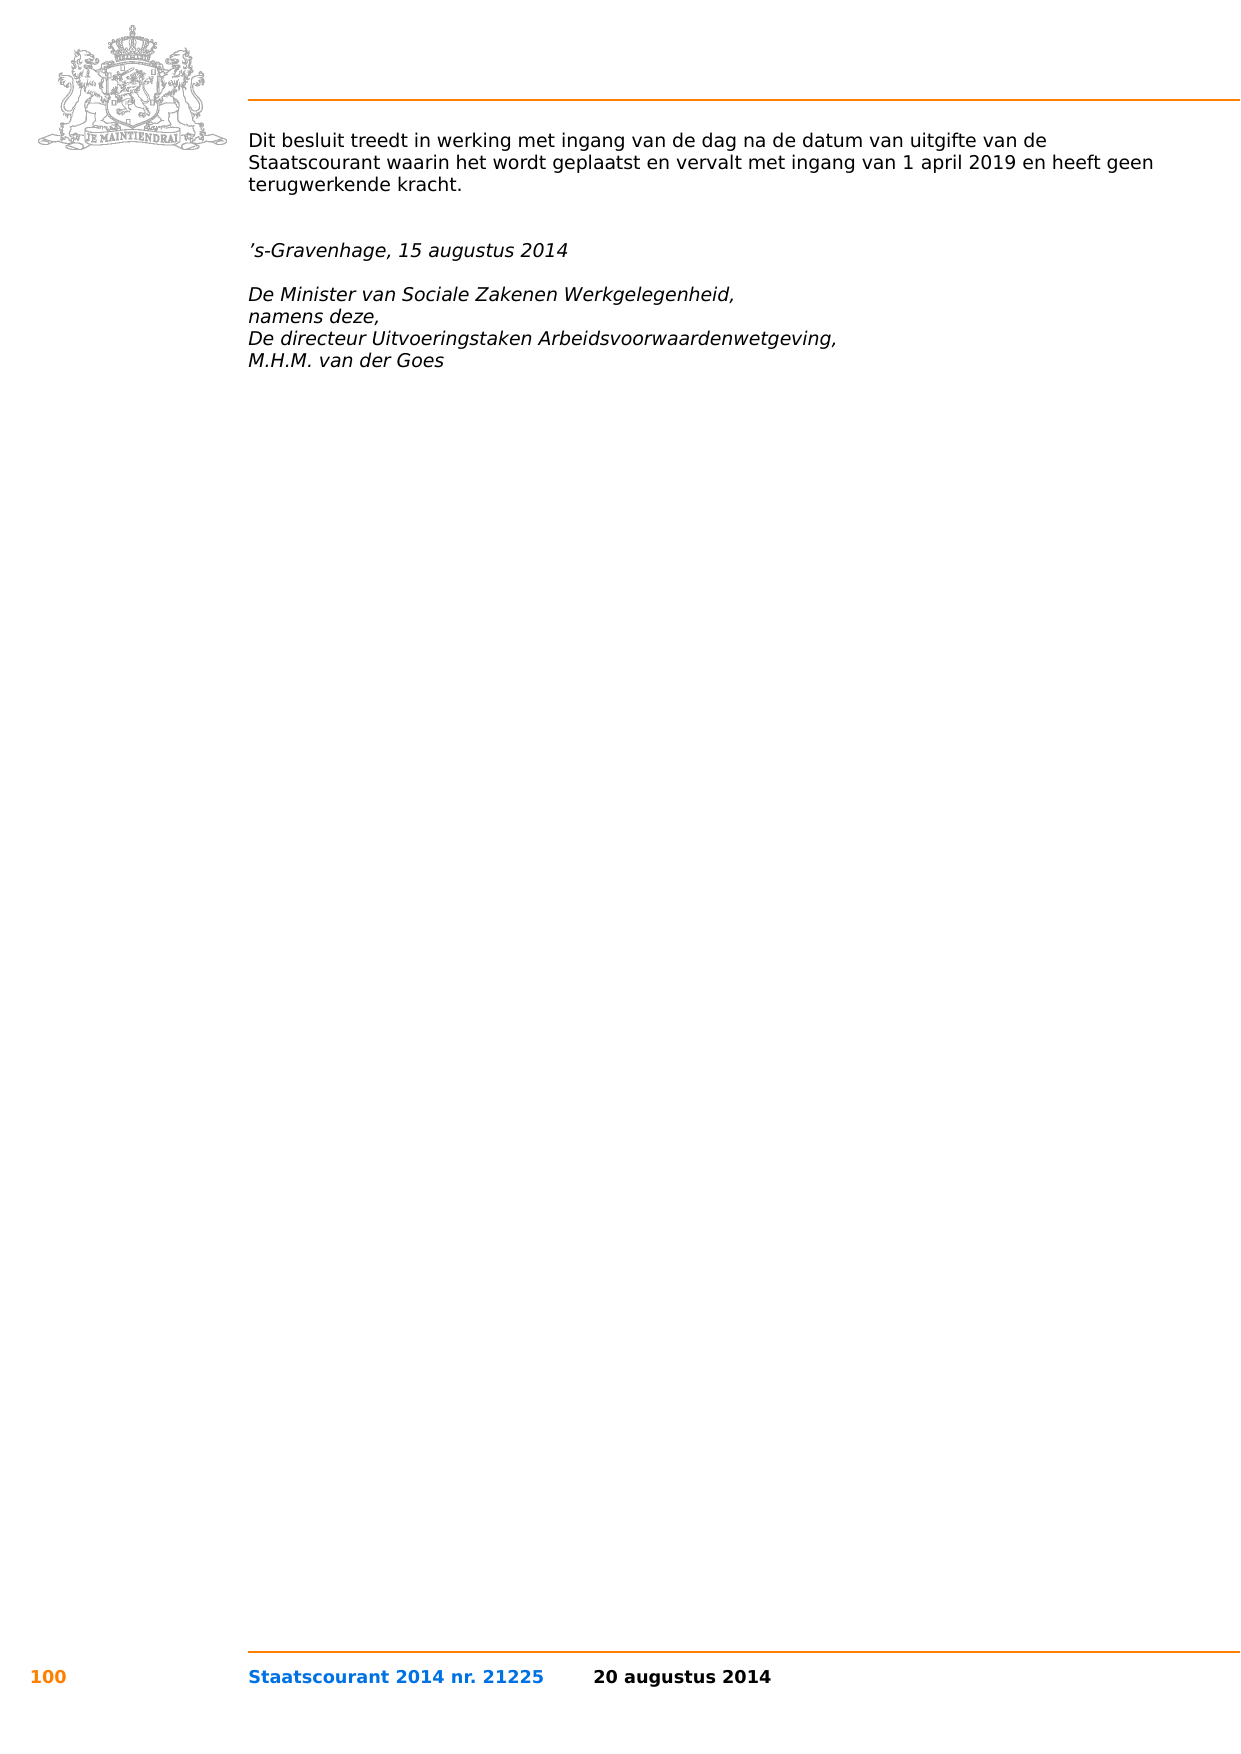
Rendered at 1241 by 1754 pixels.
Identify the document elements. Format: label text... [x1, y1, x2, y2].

text De Minister van Sociale Zakenen Werkgelegenheid, namens deze, De directeur Uitvoeringstaken Arbeidsvoorwaardenwetgeving, M.H.M. van der Goes [248, 283, 1163, 371]
text ’s-Gravenhage, 15 augustus 2014 [248, 240, 1163, 262]
picture [38, 25, 227, 150]
text Dit besluit treedt in werking met ingang van de dag na de datum van uitgifte van de Staatscourant waarin het wordt geplaatst en vervalt met ingang van 1 april 2019 en heeft geen terugwerkende kracht. [248, 130, 1163, 196]
